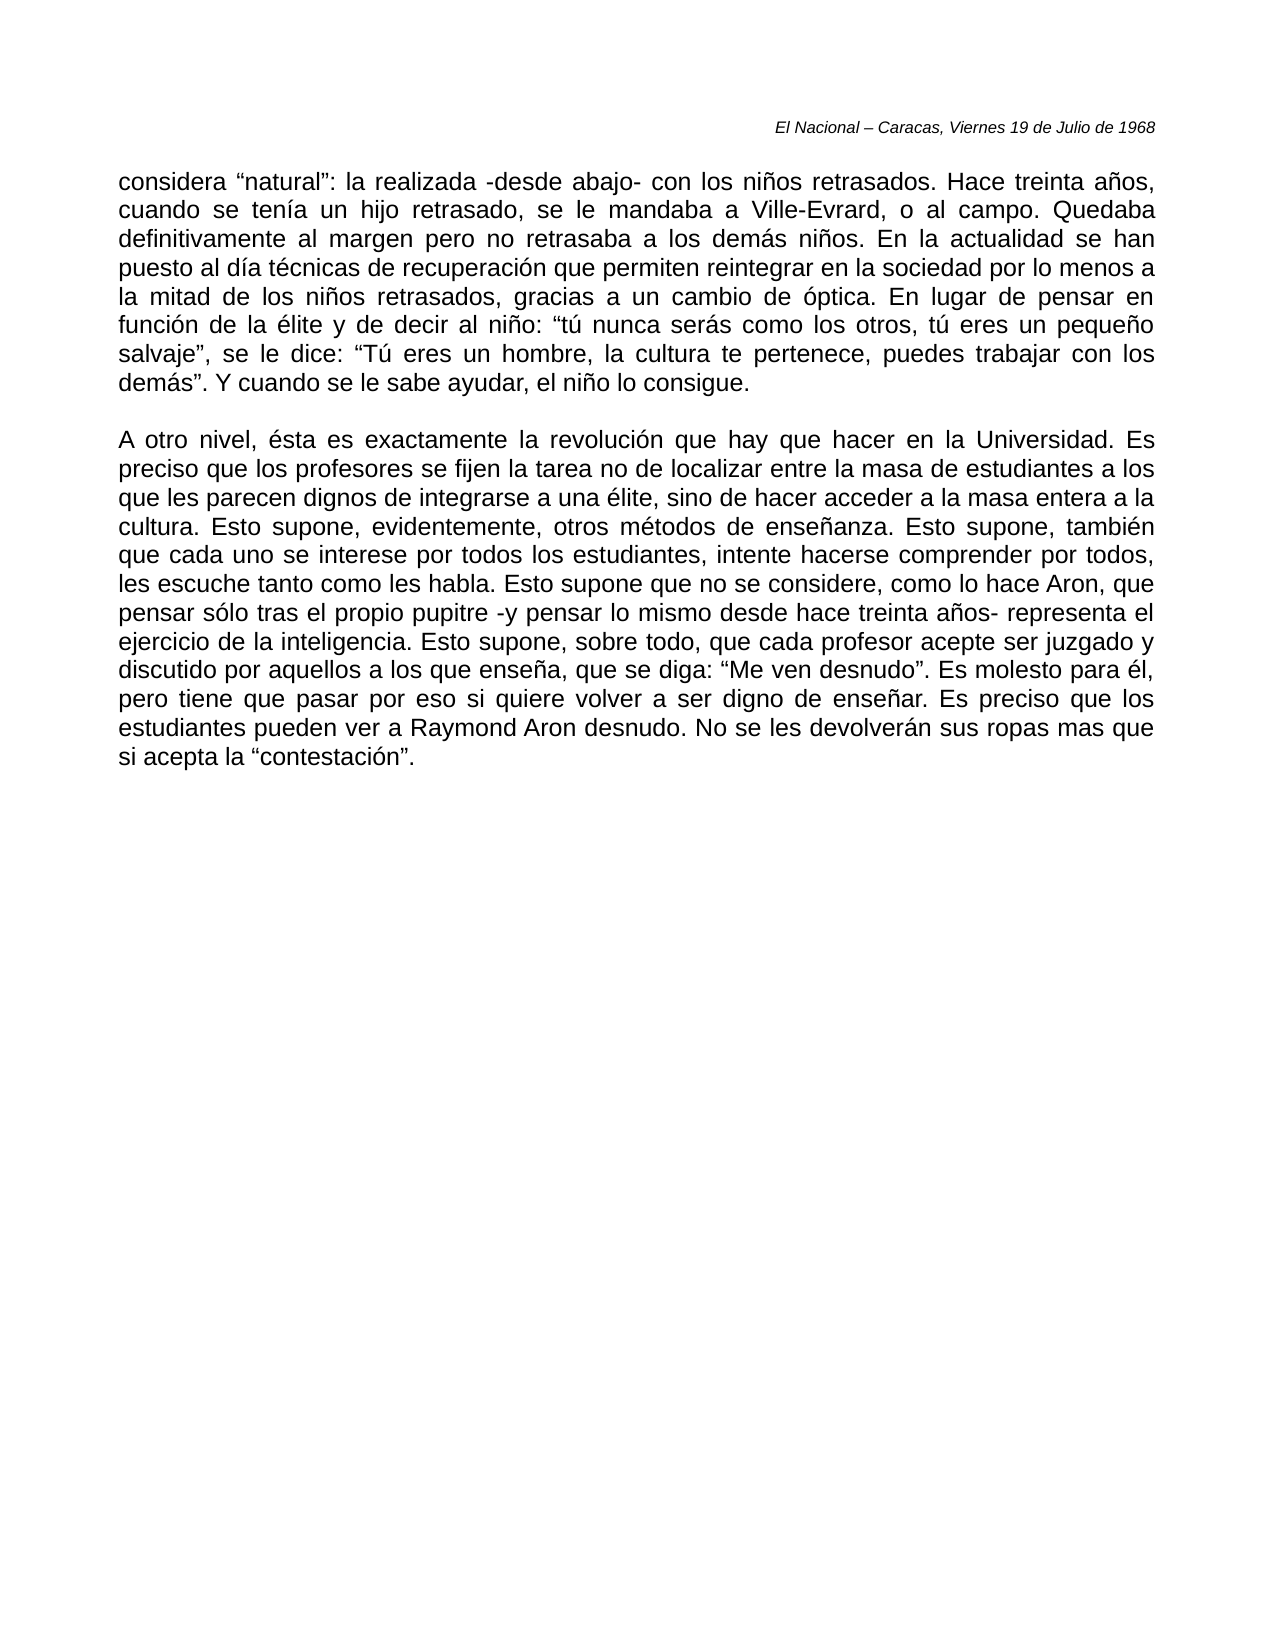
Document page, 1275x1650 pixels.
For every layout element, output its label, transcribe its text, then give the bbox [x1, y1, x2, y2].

text A otro nivel, ésta es exactamente la revolución que hay que hacer en la Universidad. Es preciso que los profesores se fijen la tarea no de localizar entre la masa de estudiantes a los que les parecen dignos de integrarse a una élite, sino de hacer acceder a la masa entera a la cultura. Esto supone, evidentemente, otros métodos de enseñanza. Esto supone, también que cada uno se interese por todos los estudiantes, intente hacerse comprender por todos, les escuche tanto como les habla. Esto supone que no se considere, como lo hace Aron, que pensar sólo tras el propio pupitre -y pensar lo mismo desde hace treinta años- representa el ejercicio de la inteligencia. Esto supone, sobre todo, que cada profesor acepte ser juzgado y discutido por aquellos a los que enseña, que se diga: “Me ven desnudo”. Es molesto para él, pero tiene que pasar por eso si quiere volver a ser digno de enseñar. Es preciso que los estudiantes pueden ver a Raymond Aron desnudo. No se les devolverán sus ropas mas que si acepta la “contestación”. [118, 426, 1157, 771]
text considera “natural”: la realizada -desde abajo- con los niños retrasados. Hace treinta años, cuando se tenía un hijo retrasado, se le mandaba a Ville-Evrard, o al campo. Quedaba definitivamente al margen pero no retrasaba a los demás niños. En la actualidad se han puesto al día técnicas de recuperación que permiten reintegrar en la sociedad por lo menos a la mitad de los niños retrasados, gracias a un cambio de óptica. En lugar de pensar en función de la élite y de decir al niño: “tú nunca serás como los otros, tú eres un pequeño salvaje”, se le dice: “Tú eres un hombre, la cultura te pertenece, puedes trabajar con los demás”. Y cuando se le sabe ayudar, el niño lo consigue. [118, 167, 1157, 397]
